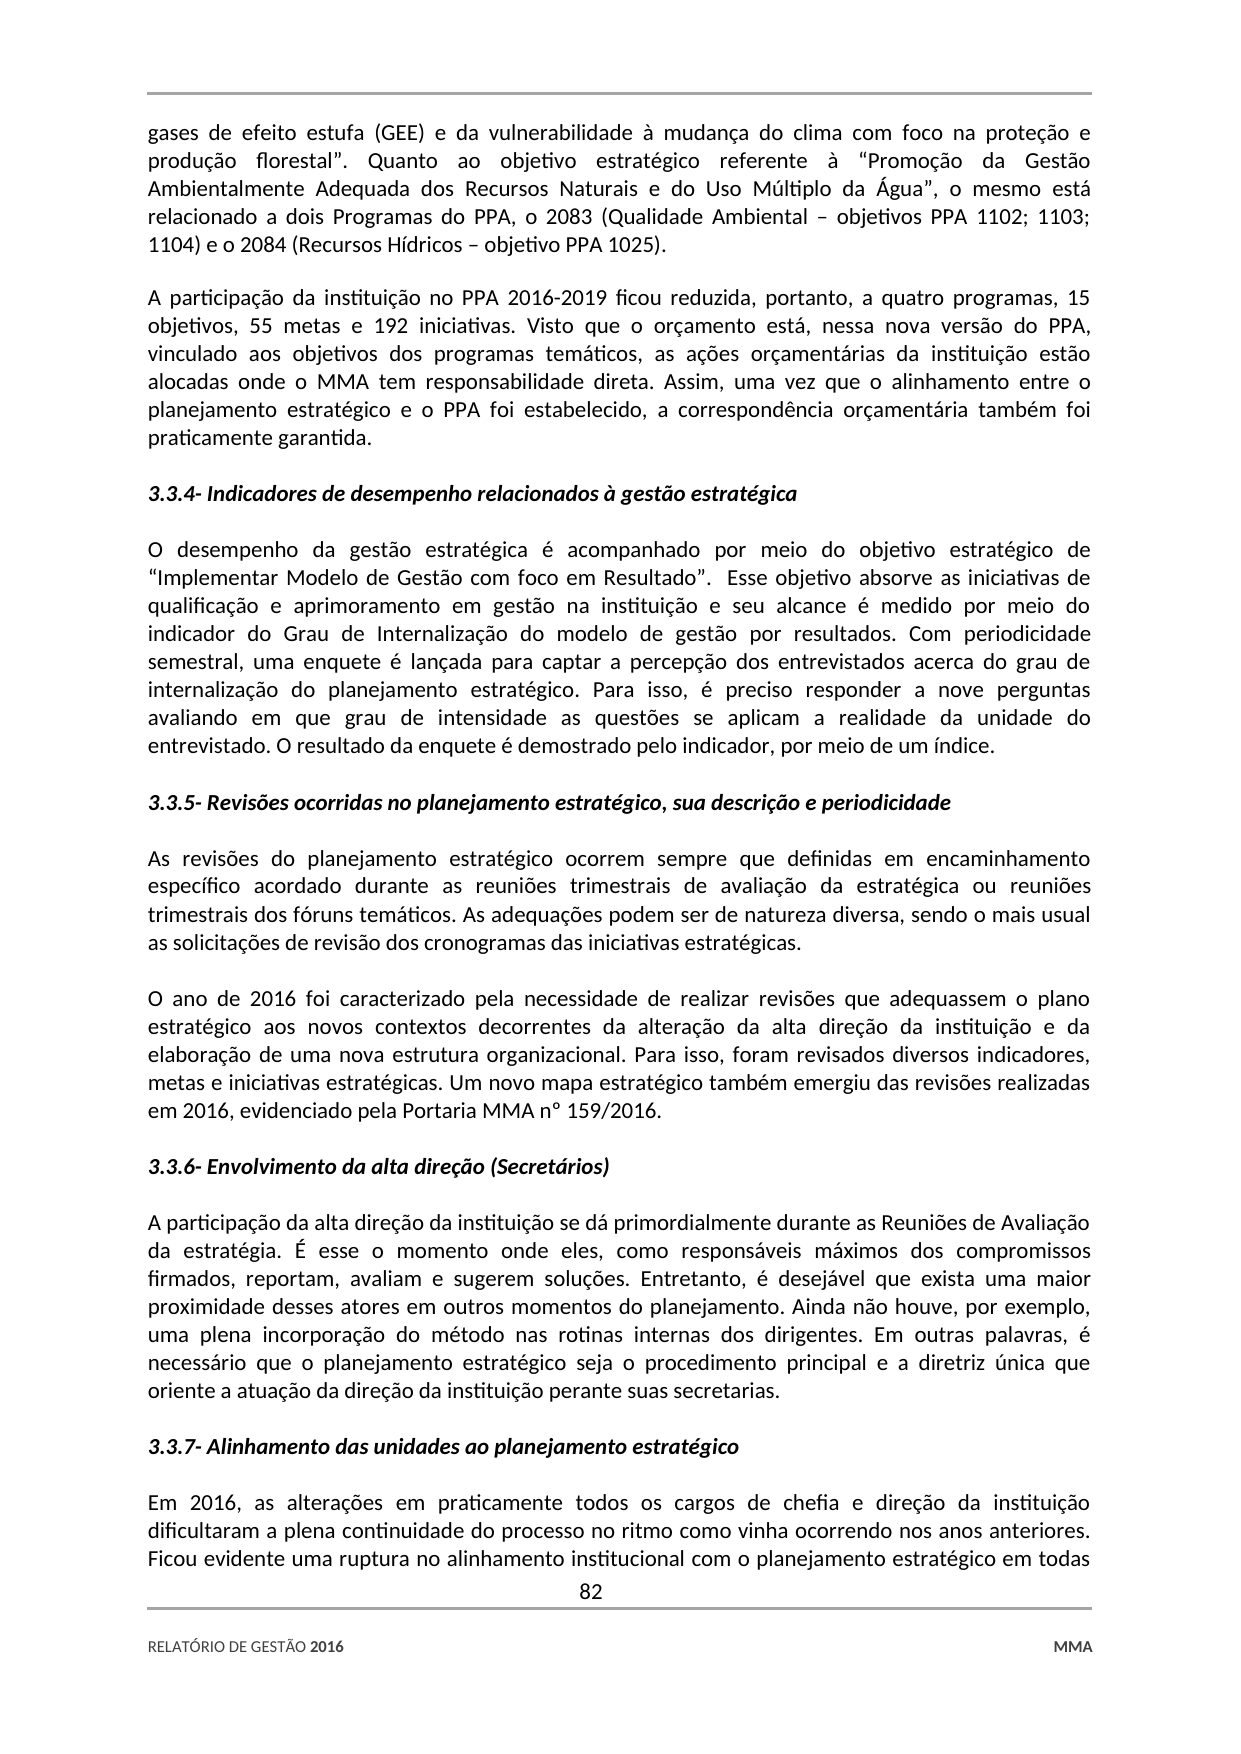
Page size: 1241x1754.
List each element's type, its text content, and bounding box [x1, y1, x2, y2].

subtitle 3.3.4- Indicadores de desempenho relacionados à gestão estratégica [148, 479, 1092, 507]
text O desempenho da gestão estratégica é acompanhado por meio do objetivo estratégico de “Implementar Modelo de Gestão com foco em Resultado”. Esse objetivo absorve as iniciativas de qualificação e aprimoramento em gestão na instituição e seu alcance é medido por meio do indicador do Grau de Internalização do modelo de gestão por resultados. Com periodicidade semestral, uma enquete é lançada para captar a percepção dos entrevistados acerca do grau de internalização do planejamento estratégico. Para isso, é preciso responder a nove perguntas avaliando em que grau de intensidade as questões se aplicam a realidade da unidade do entrevistado. O resultado da enquete é demostrado pelo indicador, por meio de um índice. [148, 535, 1092, 759]
text O ano de 2016 foi caracterizado pela necessidade de realizar revisões que adequassem o plano estratégico aos novos contextos decorrentes da alteração da alta direção da instituição e da elaboração de uma nova estrutura organizacional. Para isso, foram revisados diversos indicadores, metas e iniciativas estratégicas. Um novo mapa estratégico também emergiu das revisões realizadas em 2016, evidenciado pela Portaria MMA nº 159/2016. [148, 984, 1092, 1124]
text A participação da alta direção da instituição se dá primordialmente durante as Reuniões de Avaliação da estratégia. É esse o momento onde eles, como responsáveis máximos dos compromissos firmados, reportam, avaliam e sugerem soluções. Entretanto, é desejável que exista uma maior proximidade desses atores em outros momentos do planejamento. Ainda não houve, por exemplo, uma plena incorporação do método nas rotinas internas dos dirigentes. Em outras palavras, é necessário que o planejamento estratégico seja o procedimento principal e a diretriz única que oriente a atuação da direção da instituição perante suas secretarias. [148, 1208, 1092, 1404]
text A participação da instituição no PPA 2016-2019 ficou reduzida, portanto, a quatro programas, 15 objetivos, 55 metas e 192 iniciativas. Visto que o orçamento está, nessa nova versão do PPA, vinculado aos objetivos dos programas temáticos, as ações orçamentárias da instituição estão alocadas onde o MMA tem responsabilidade direta. Assim, uma vez que o alinhamento entre o planejamento estratégico e o PPA foi estabelecido, a correspondência orçamentária também foi praticamente garantida. [148, 283, 1092, 451]
text Em 2016, as alterações em praticamente todos os cargos de chefia e direção da instituição dificultaram a plena continuidade do processo no ritmo como vinha ocorrendo nos anos anteriores. Ficou evidente uma ruptura no alinhamento institucional com o planejamento estratégico em todas [148, 1488, 1092, 1572]
text gases de efeito estufa (GEE) e da vulnerabilidade à mudança do clima com foco na proteção e produção florestal”. Quanto ao objetivo estratégico referente à “Promoção da Gestão Ambientalmente Adequada dos Recursos Naturais e do Uso Múltiplo da Água”, o mesmo está relacionado a dois Programas do PPA, o 2083 (Qualidade Ambiental – objetivos PPA 1102; 1103; 1104) e o 2084 (Recursos Hídricos – objetivo PPA 1025). [148, 118, 1092, 258]
subtitle 3.3.5- Revisões ocorridas no planejamento estratégico, sua descrição e periodicidade [148, 788, 1092, 816]
subtitle 3.3.7- Alinhamento das unidades ao planejamento estratégico [148, 1432, 1092, 1460]
subtitle 3.3.6- Envolvimento da alta direção (Secretários) [148, 1152, 1092, 1180]
text As revisões do planejamento estratégico ocorrem sempre que definidas em encaminhamento específico acordado durante as reuniões trimestrais de avaliação da estratégica ou reuniões trimestrais dos fóruns temáticos. As adequações podem ser de natureza diversa, sendo o mais usual as solicitações de revisão dos cronogramas das iniciativas estratégicas. [148, 844, 1092, 956]
